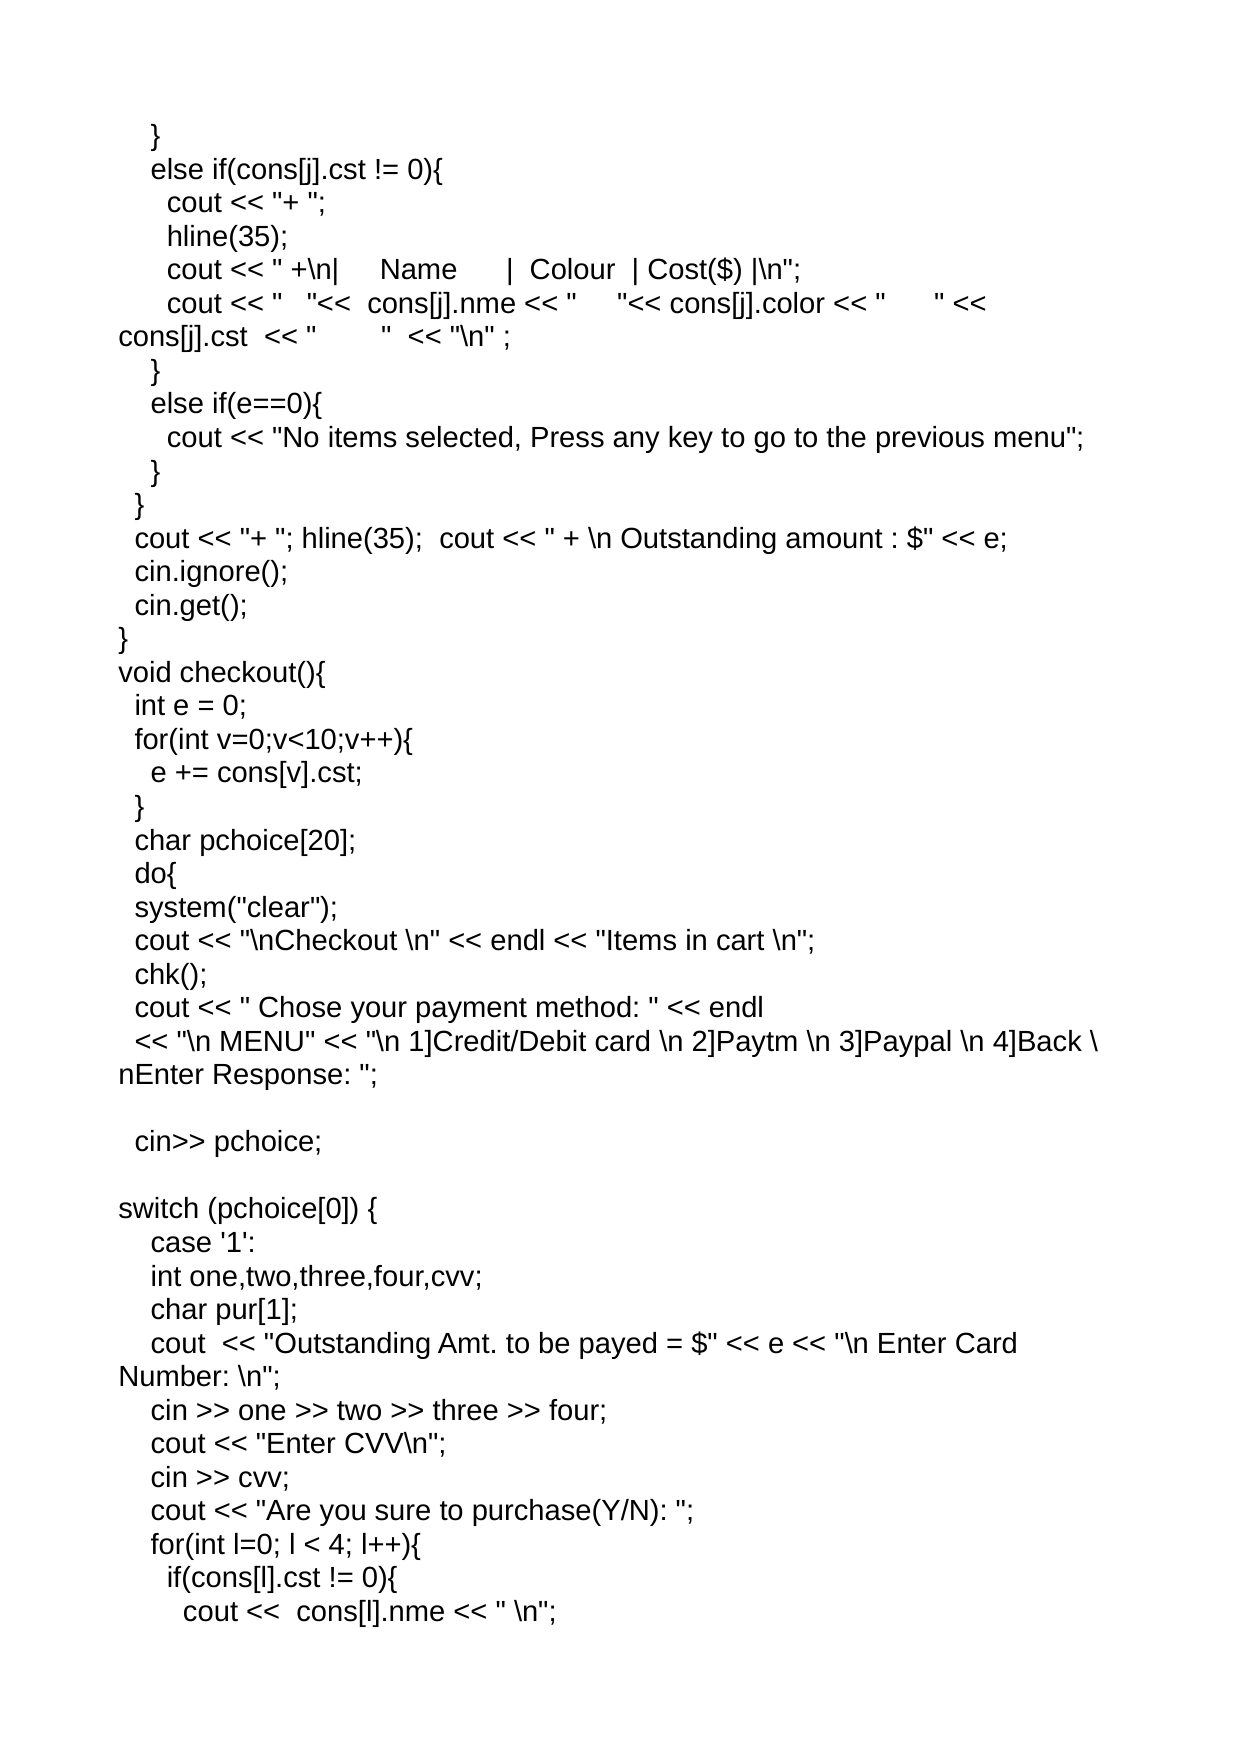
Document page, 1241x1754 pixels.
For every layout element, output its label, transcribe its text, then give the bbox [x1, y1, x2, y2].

text cout << "Enter CVV\n"; [118, 1426, 1122, 1460]
text cin >> one >> two >> three >> four; [118, 1393, 1122, 1426]
text } [118, 487, 1122, 521]
text } [118, 621, 1122, 655]
text system("clear"); [118, 889, 1122, 923]
text do{ [118, 856, 1122, 889]
text int e = 0; [118, 688, 1122, 722]
text cout << "No items selected, Press any key to go to the previous menu"; [118, 420, 1122, 453]
text cout << "\nCheckout \n" << endl << "Items in cart \n"; [118, 923, 1122, 957]
text switch (pchoice[0]) { [118, 1191, 1122, 1225]
text cout << " Chose your payment method: " << endl [118, 990, 1122, 1024]
text cout << " "<< cons[j].nme << " "<< cons[j].color << " " << cons[j].cst << " " << "\n" ; [118, 286, 1122, 353]
text cin >> cvv; [118, 1460, 1122, 1493]
text else if(e==0){ [118, 386, 1122, 420]
text cin.ignore(); [118, 554, 1122, 588]
text cin.get(); [118, 588, 1122, 621]
text char pur[1]; [118, 1292, 1122, 1326]
text if(cons[l].cst != 0){ [118, 1560, 1122, 1594]
text e += cons[v].cst; [118, 755, 1122, 789]
text cout << cons[l].nme << " \n"; [118, 1594, 1122, 1627]
text int one,two,three,four,cvv; [118, 1258, 1122, 1292]
text } [118, 118, 1122, 152]
text } [118, 789, 1122, 822]
text cout << " +\n| Name | Colour | Cost($) |\n"; [118, 252, 1122, 286]
text << "\n MENU" << "\n 1]Credit/Debit card \n 2]Paytm \n 3]Paypal \n 4]Back \nEnter Response: "; [118, 1024, 1122, 1091]
text case '1': [118, 1225, 1122, 1258]
text } [118, 453, 1122, 487]
text } [118, 353, 1122, 386]
text cin>> pchoice; [118, 1124, 1122, 1158]
text cout << "+ "; hline(35); cout << " + \n Outstanding amount : $" << e; [118, 521, 1122, 554]
text cout << "Outstanding Amt. to be payed = $" << e << "\n Enter Card Number: \n"; [118, 1326, 1122, 1393]
text char pchoice[20]; [118, 822, 1122, 856]
text else if(cons[j].cst != 0){ [118, 152, 1122, 185]
text for(int v=0;v<10;v++){ [118, 722, 1122, 755]
text hline(35); [118, 219, 1122, 252]
text void checkout(){ [118, 655, 1122, 688]
text for(int l=0; l < 4; l++){ [118, 1527, 1122, 1560]
text chk(); [118, 957, 1122, 990]
text cout << "+ "; [118, 185, 1122, 219]
text cout << "Are you sure to purchase(Y/N): "; [118, 1493, 1122, 1527]
